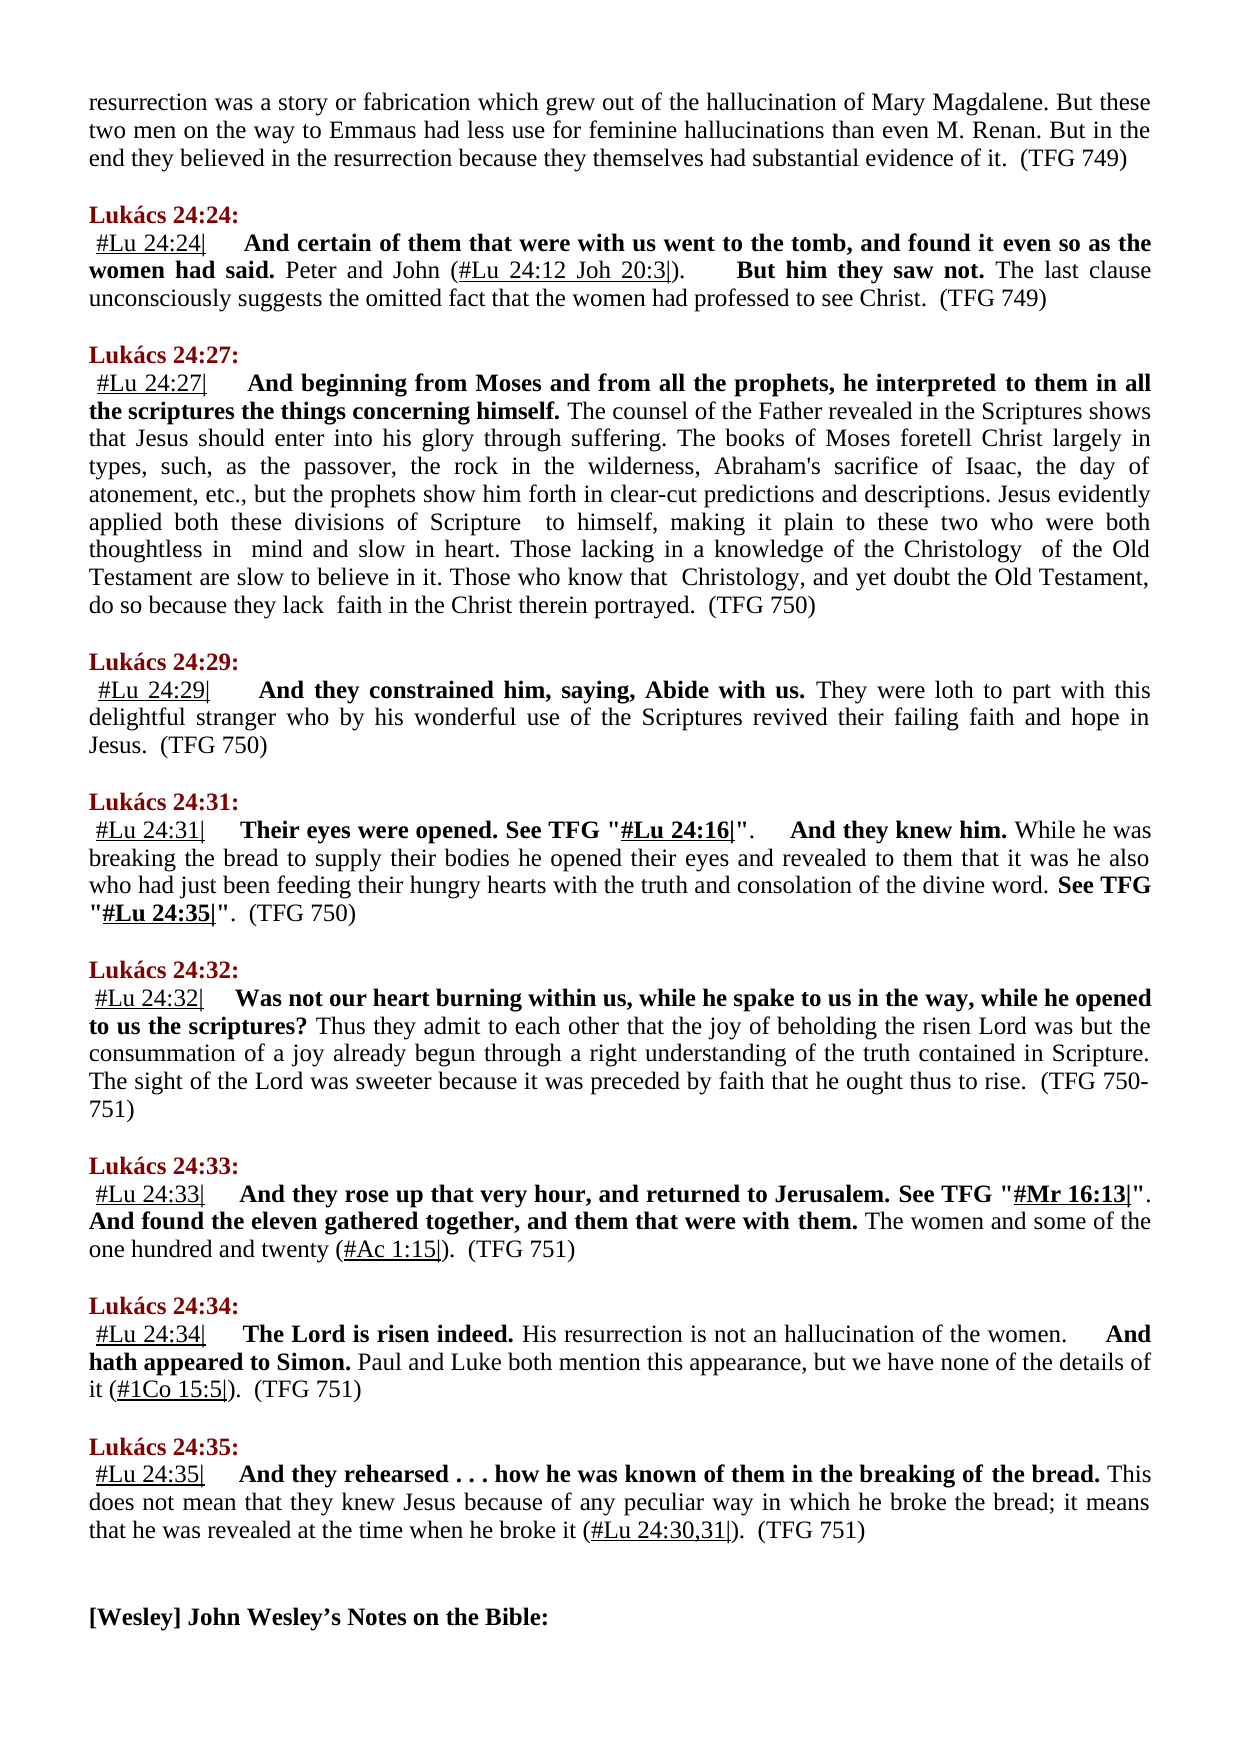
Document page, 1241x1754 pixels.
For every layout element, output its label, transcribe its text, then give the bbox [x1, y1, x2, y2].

text Lukács 24:29: [88, 648, 1152, 676]
text [Wesley] John Wesley’s Notes on the Bible: [88, 1603, 1152, 1630]
text #Lu 24:27| And beginning from Moses and from all the prophets, he interpreted to them in all the scriptures the things concerning himself. The counsel of the Father revealed in the Scriptures shows that Jesus should enter into his glory through suffering. The books of Moses foretell Christ largely in types, such, as the passover, the rock in the wilderness, Abraham's sacrifice of Isaac, the day of atonement, etc., but the prophets show him forth in clear-cut predictions and descriptions. Jesus evidently applied both these divisions of Scripture to himself, making it plain to these two who were both thoughtless in mind and slow in heart. Those lacking in a knowledge of the Christology of the Old Testament are slow to believe in it. Those who know that Christology, and yet doubt the Old Testament, do so because they lack faith in the Christ therein portrayed. (TFG 750) [88, 369, 1152, 618]
text Lukács 24:33: [88, 1152, 1152, 1180]
text #Lu 24:35| And they rehearsed . . . how he was known of them in the breaking of the bread. This does not mean that they knew Jesus because of any peculiar way in which he broke the bread; it means that he was revealed at the time when he broke it (#Lu 24:30,31|). (TFG 751) [88, 1460, 1152, 1543]
text Lukács 24:34: [88, 1292, 1152, 1320]
text #Lu 24:32| Was not our heart burning within us, while he spake to us in the way, while he opened to us the scriptures? Thus they admit to each other that the joy of beholding the risen Lord was but the consummation of a joy already begun through a right understanding of the truth contained in Scripture. The sight of the Lord was sweeter because it was preceded by faith that he ought thus to rise. (TFG 750-751) [88, 984, 1152, 1123]
text Lukács 24:27: [88, 341, 1152, 369]
text #Lu 24:34| The Lord is risen indeed. His resurrection is not an hallucination of the women. And hath appeared to Simon. Paul and Luke both mention this appearance, but we have none of the details of it (#1Co 15:5|). (TFG 751) [88, 1320, 1152, 1403]
text Lukács 24:24: [88, 201, 1152, 229]
text #Lu 24:29| And they constrained him, saying, Abide with us. They were loth to part with this delightful stranger who by his wonderful use of the Scriptures revived their failing faith and hope in Jesus. (TFG 750) [88, 676, 1152, 759]
text Lukács 24:35: [88, 1433, 1152, 1460]
text resurrection was a story or fabrication which grew out of the hallucination of Mary Magdalene. But these two men on the way to Emmaus had less use for feminine hallucinations than even M. Renan. But in the end they believed in the resurrection because they themselves had substantial evidence of it. (TFG 749) [88, 88, 1152, 172]
text #Lu 24:24| And certain of them that were with us went to the tomb, and found it even so as the women had said. Peter and John (#Lu 24:12 Joh 20:3|). But him they saw not. The last clause unconsciously suggests the omitted fact that the women had professed to see Christ. (TFG 749) [88, 229, 1152, 312]
text Lukács 24:32: [88, 956, 1152, 984]
text #Lu 24:31| Their eyes were opened. See TFG "#Lu 24:16|". And they knew him. While he was breaking the bread to supply their bodies he opened their eyes and revealed to them that it was he also who had just been feeding their hungry hearts with the truth and consolation of the divine word. See TFG "#Lu 24:35|". (TFG 750) [88, 816, 1152, 927]
text Lukács 24:31: [88, 788, 1152, 816]
text #Lu 24:33| And they rose up that very hour, and returned to Jerusalem. See TFG "#Mr 16:13|". And found the eleven gathered together, and them that were with them. The women and some of the one hundred and twenty (#Ac 1:15|). (TFG 751) [88, 1180, 1152, 1263]
